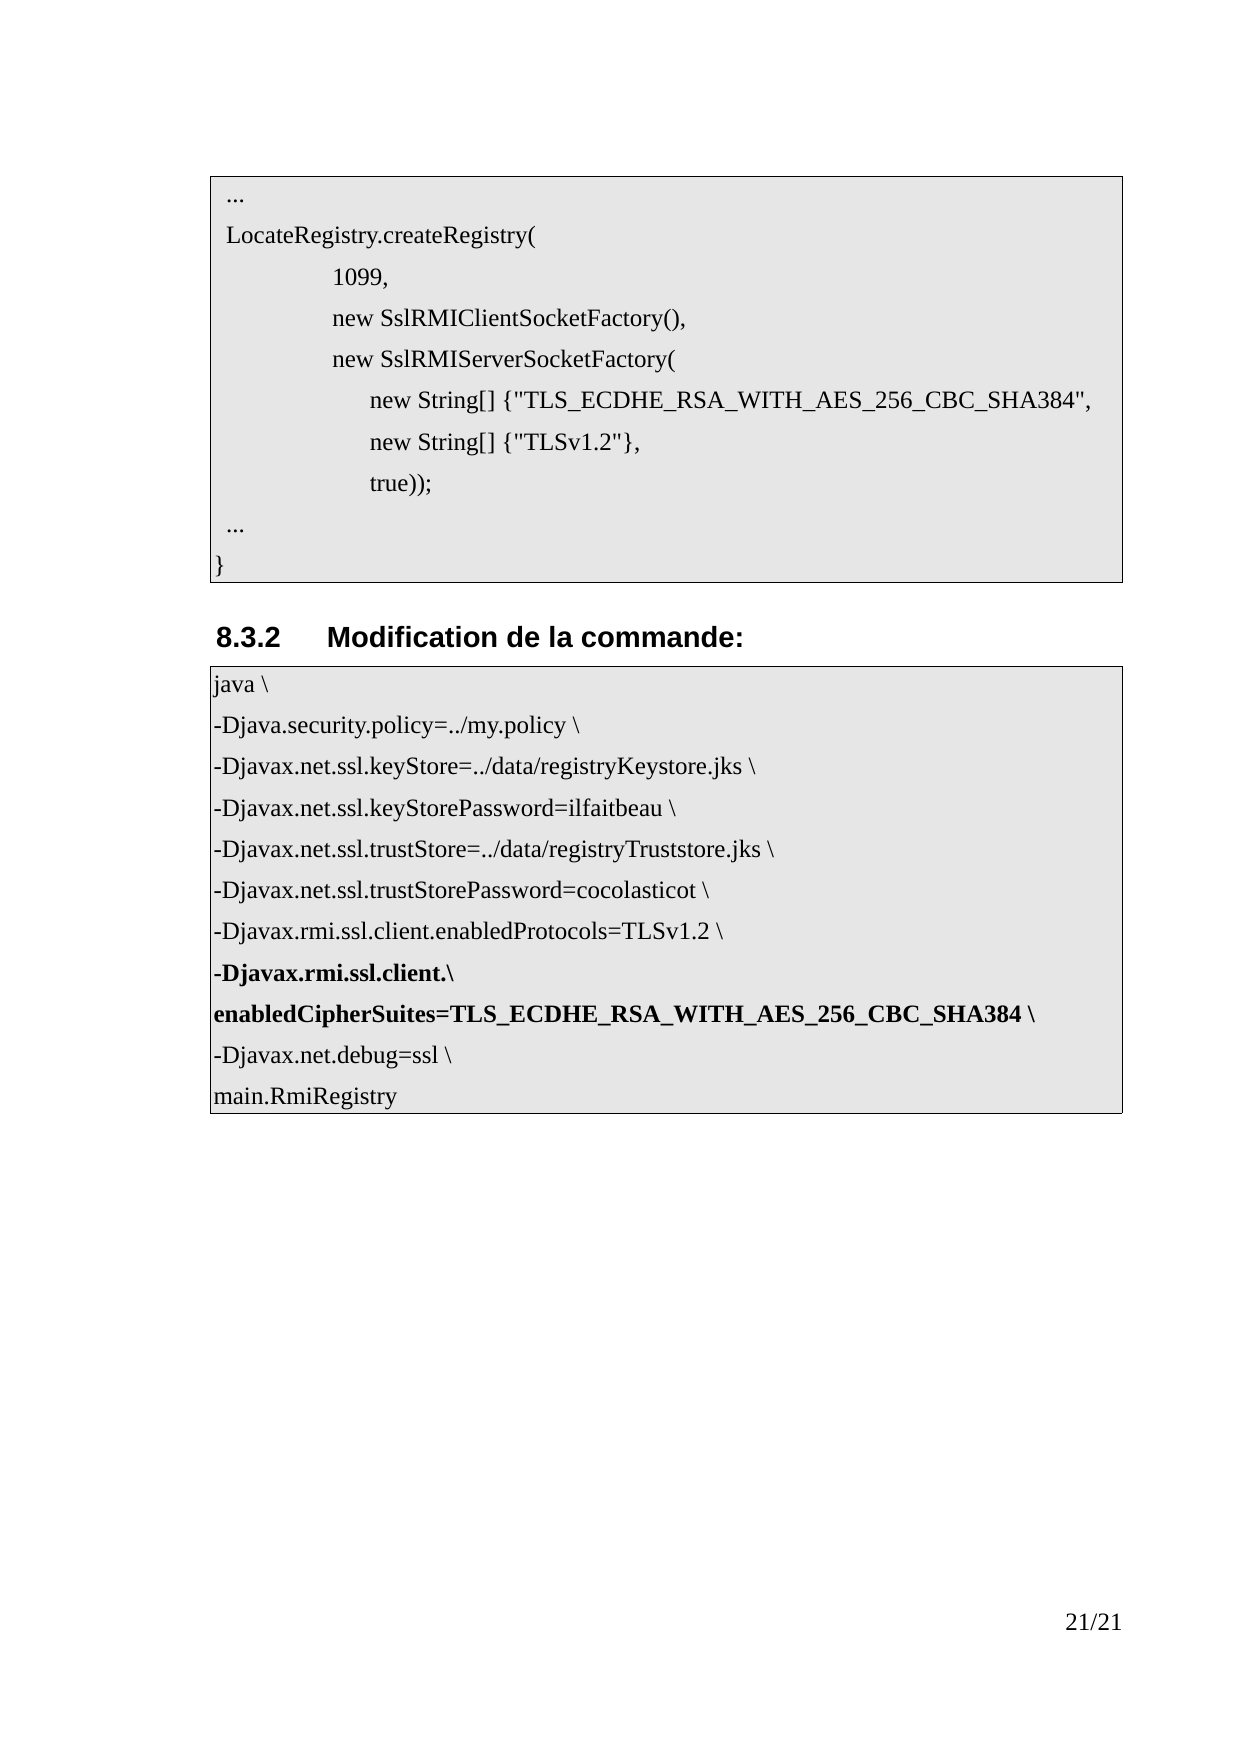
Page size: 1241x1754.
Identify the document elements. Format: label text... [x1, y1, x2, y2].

text new SslRMIClientSocketFactory(), [211, 300, 1122, 332]
text main.RmiRegistry [211, 1078, 1122, 1113]
text ... [211, 506, 1122, 538]
text -Djavax.net.ssl.trustStore=../data/registryTruststore.jks \ [211, 831, 1122, 863]
text LocateRegistry.createRegistry( [211, 218, 1122, 249]
text } [211, 548, 1122, 582]
text 1099, [211, 259, 1122, 291]
text -Djavax.net.ssl.trustStorePassword=cocolasticot \ [211, 872, 1122, 904]
text enabledCipherSuites=TLS_ECDHE_RSA_WITH_AES_256_CBC_SHA384 \ [211, 996, 1122, 1028]
text -Djavax.rmi.ssl.client.enabledProtocols=TLSv1.2 \ [211, 913, 1122, 945]
text true)); [211, 465, 1122, 497]
text new SslRMIServerSocketFactory( [211, 341, 1122, 373]
text java \ [211, 667, 1122, 698]
text -Djavax.net.ssl.keyStorePassword=ilfaitbeau \ [211, 790, 1122, 821]
subtitle Modification de la commande: [208, 620, 1122, 653]
text new String[] {"TLSv1.2"}, [211, 424, 1122, 456]
text -Djava.security.policy=../my.policy \ [211, 707, 1122, 739]
text new String[] {"TLS_ECDHE_RSA_WITH_AES_256_CBC_SHA384", [211, 383, 1122, 414]
text -Djavax.rmi.ssl.client.\ [211, 955, 1122, 986]
text -Djavax.net.ssl.keyStore=../data/registryKeystore.jks \ [211, 748, 1122, 780]
text -Djavax.net.debug=ssl \ [211, 1037, 1122, 1069]
text ... [211, 177, 1122, 208]
